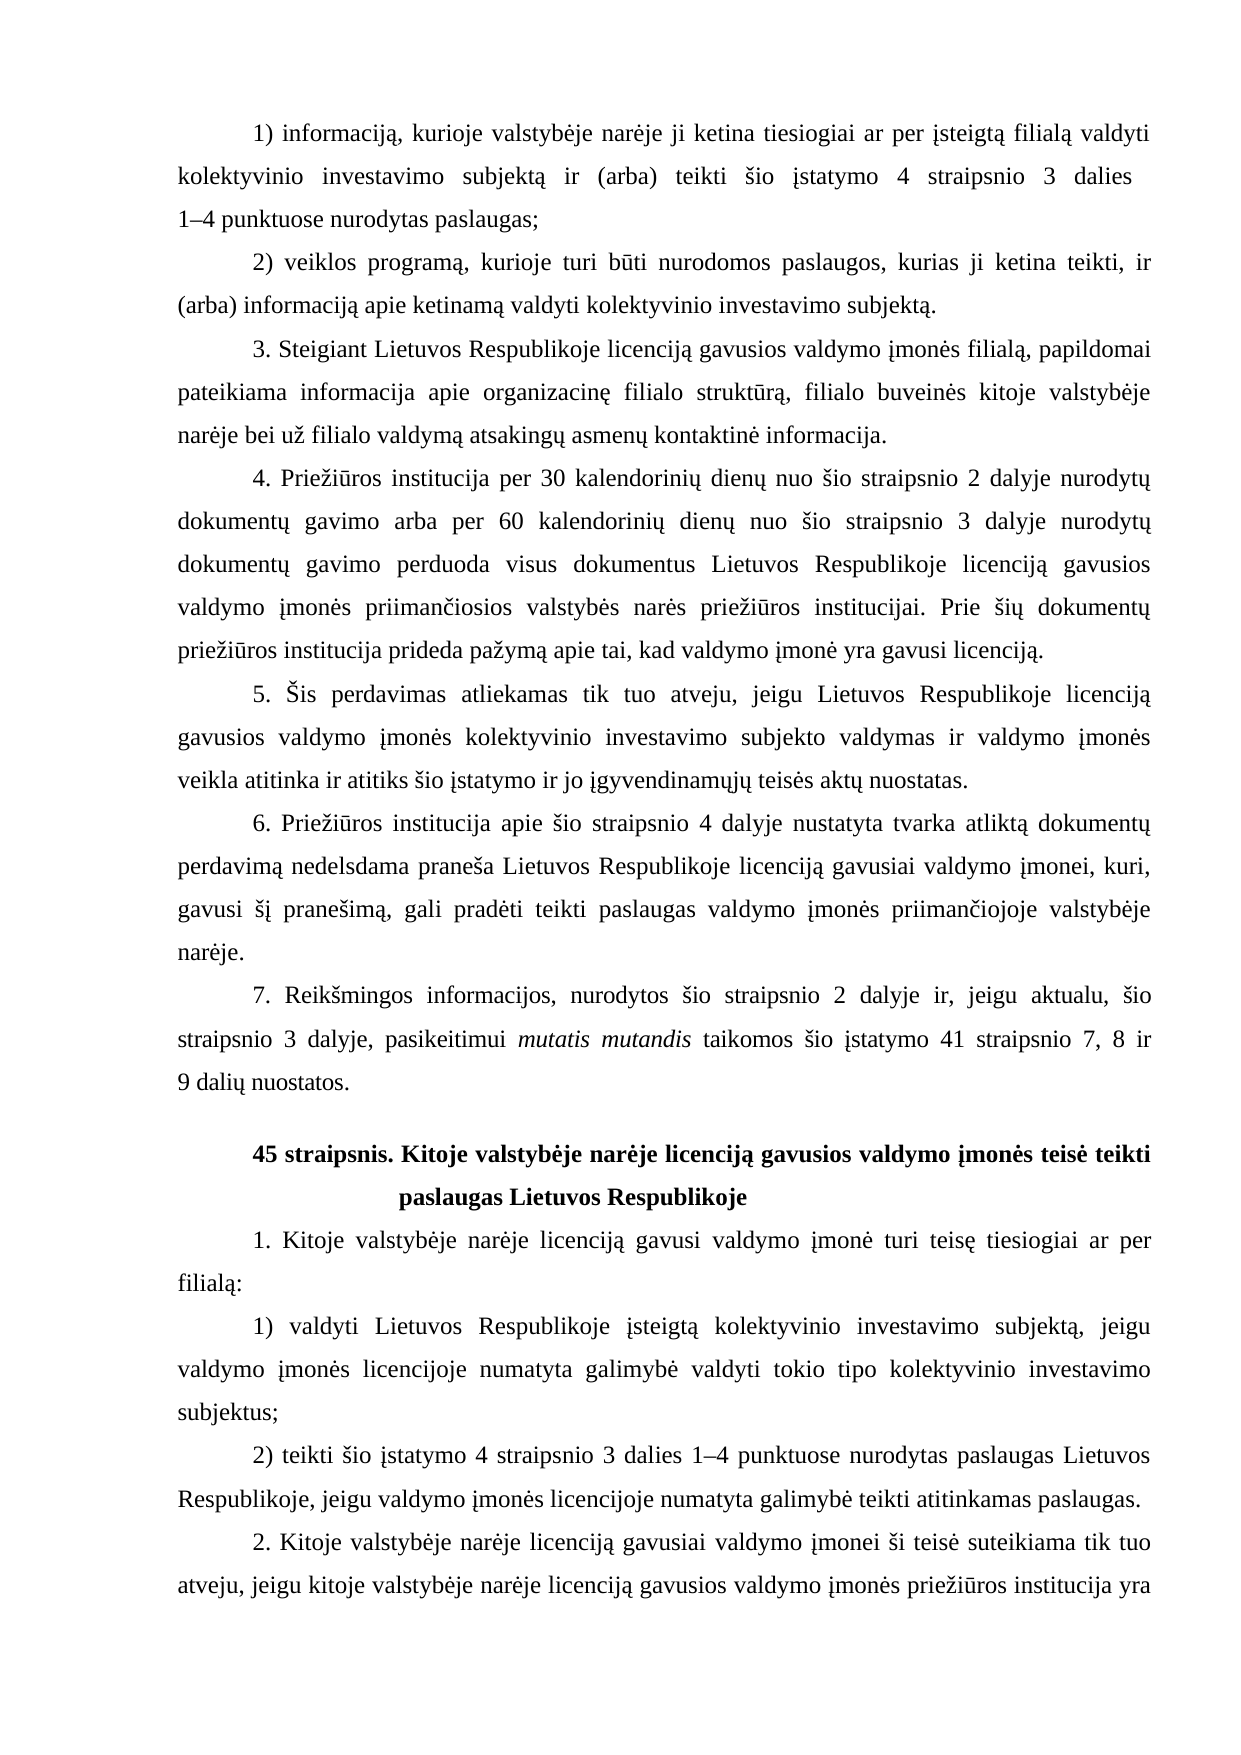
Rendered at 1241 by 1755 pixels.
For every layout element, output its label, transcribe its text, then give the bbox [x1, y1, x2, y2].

text 4. Priežiūros institucija per 30 kalendorinių dienų nuo šio straipsnio 2 dalyje nurodytų dokumentų gavimo arba per 60 kalendorinių dienų nuo šio straipsnio 3 dalyje nurodytų dokumentų gavimo perduoda visus dokumentus Lietuvos Respublikoje licenciją gavusios valdymo įmonės priimančiosios valstybės narės priežiūros institucijai. Prie šių dokumentų priežiūros institucija prideda pažymą apie tai, kad valdymo įmonė yra gavusi licenciją. [177, 463, 1152, 664]
text 2) teikti šio įstatymo 4 straipsnio 3 dalies 1–4 punktuose nurodytas paslaugas Lietuvos Respublikoje, jeigu valdymo įmonės licencijoje numatyta galimybė teikti atitinkamas paslaugas. [177, 1441, 1152, 1512]
text 1) valdyti Lietuvos Respublikoje įsteigtą kolektyvinio investavimo subjektą, jeigu valdymo įmonės licencijoje numatyta galimybė valdyti tokio tipo kolektyvinio investavimo subjektus; [177, 1311, 1152, 1426]
text 3. Steigiant Lietuvos Respublikoje licenciją gavusios valdymo įmonės filialą, papildomai pateikiama informacija apie organizacinę filialo struktūrą, filialo buveinės kitoje valstybėje narėje bei už filialo valdymą atsakingų asmenų kontaktinė informacija. [177, 334, 1152, 449]
text 6. Priežiūros institucija apie šio straipsnio 4 dalyje nustatyta tvarka atliktą dokumentų perdavimą nedelsdama praneša Lietuvos Respublikoje licenciją gavusiai valdymo įmonei, kuri, gavusi šį pranešimą, gali pradėti teikti paslaugas valdymo įmonės priimančiojoje valstybėje narėje. [177, 808, 1152, 966]
text 45 straipsnis. Kitoje valstybėje narėje licenciją gavusios valdymo įmonės teisė teikti paslaugas Lietuvos Respublikoje [252, 1139, 1152, 1211]
text 5. Šis perdavimas atliekamas tik tuo atveju, jeigu Lietuvos Respublikoje licenciją gavusios valdymo įmonės kolektyvinio investavimo subjekto valdymas ir valdymo įmonės veikla atitinka ir atitiks šio įstatymo ir jo įgyvendinamųjų teisės aktų nuostatas. [177, 679, 1152, 794]
text 1. Kitoje valstybėje narėje licenciją gavusi valdymo įmonė turi teisę tiesiogiai ar per filialą: [177, 1225, 1152, 1297]
text 7. Reikšmingos informacijos, nurodytos šio straipsnio 2 dalyje ir, jeigu aktualu, šio straipsnio 3 dalyje, pasikeitimui mutatis mutandis taikomos šio įstatymo 41 straipsnio 7, 8 ir 9 dalių nuostatos. [177, 981, 1152, 1096]
text 2) veiklos programą, kurioje turi būti nurodomos paslaugos, kurias ji ketina teikti, ir (arba) informaciją apie ketinamą valdyti kolektyvinio investavimo subjektą. [177, 247, 1152, 319]
text 1) informaciją, kurioje valstybėje narėje ji ketina tiesiogiai ar per įsteigtą filialą valdyti kolektyvinio investavimo subjektą ir (arba) teikti šio įstatymo 4 straipsnio 3 dalies 1–4 punktuose nurodytas paslaugas; [177, 118, 1152, 233]
text 2. Kitoje valstybėje narėje licenciją gavusiai valdymo įmonei ši teisė suteikiama tik tuo atveju, jeigu kitoje valstybėje narėje licenciją gavusios valdymo įmonės priežiūros institucija yra [177, 1527, 1152, 1599]
